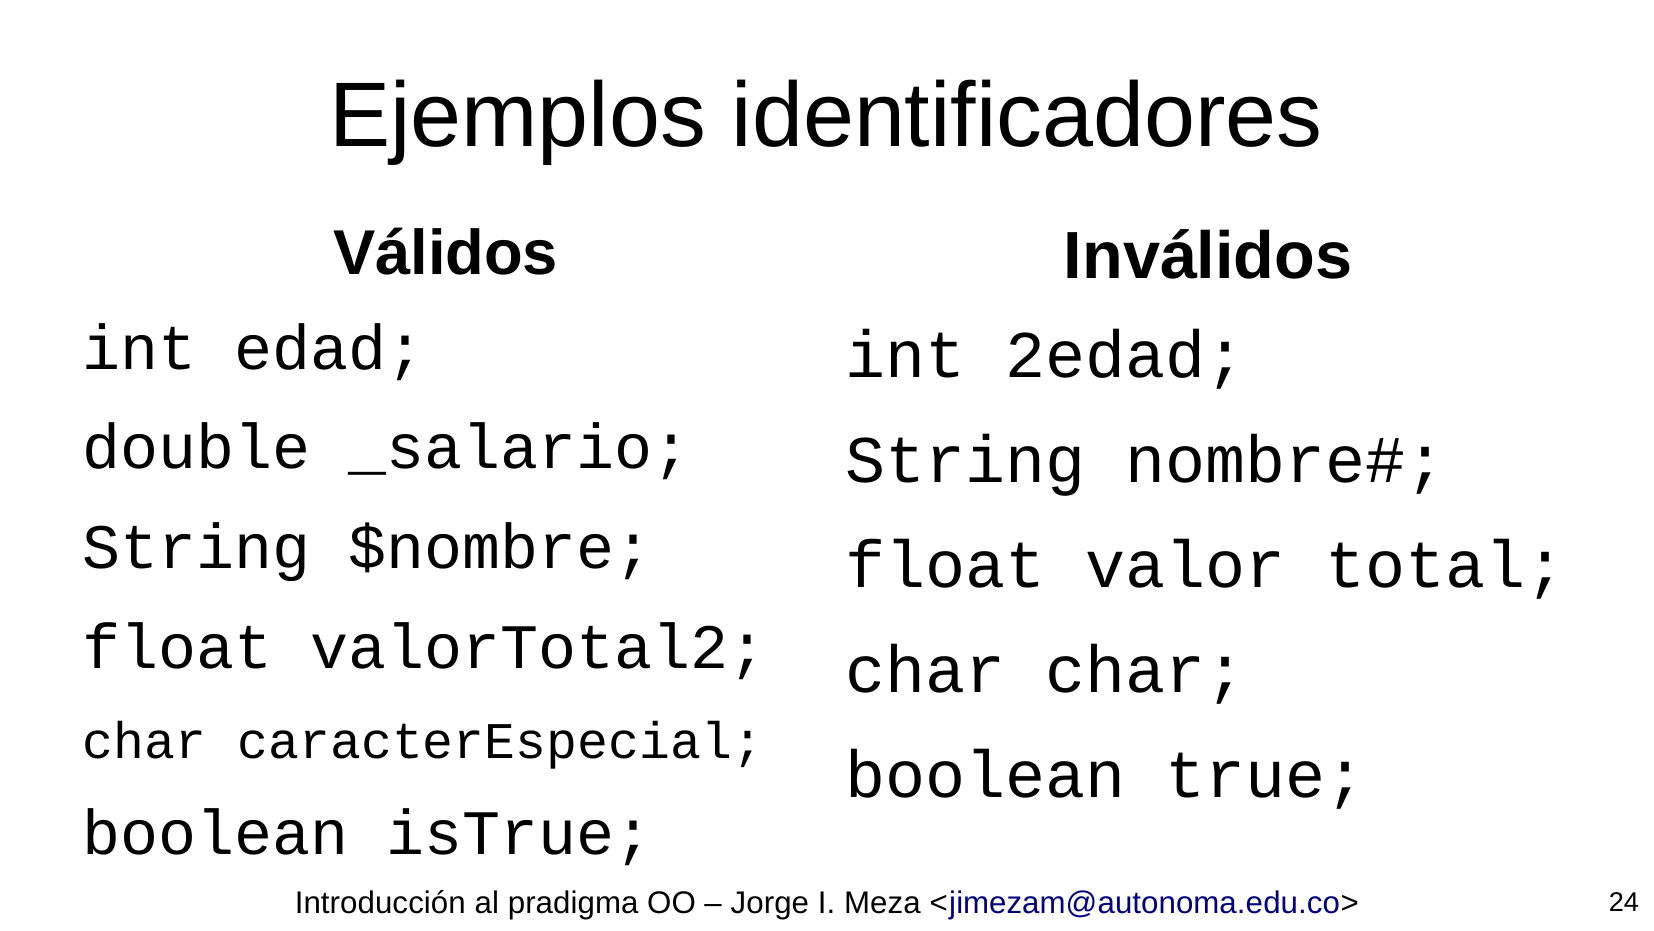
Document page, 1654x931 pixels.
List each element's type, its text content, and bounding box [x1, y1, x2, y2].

list Inválidos int 2edad; String nombre#; float valor total; char char; boolean true; [845, 217, 1572, 879]
title Ejemplos identificadores [82, 37, 1571, 193]
list Válidos int edad; double _salario; String $nombre; float valorTotal2; char caracterEspecial; boolean isTrue; [82, 217, 809, 879]
